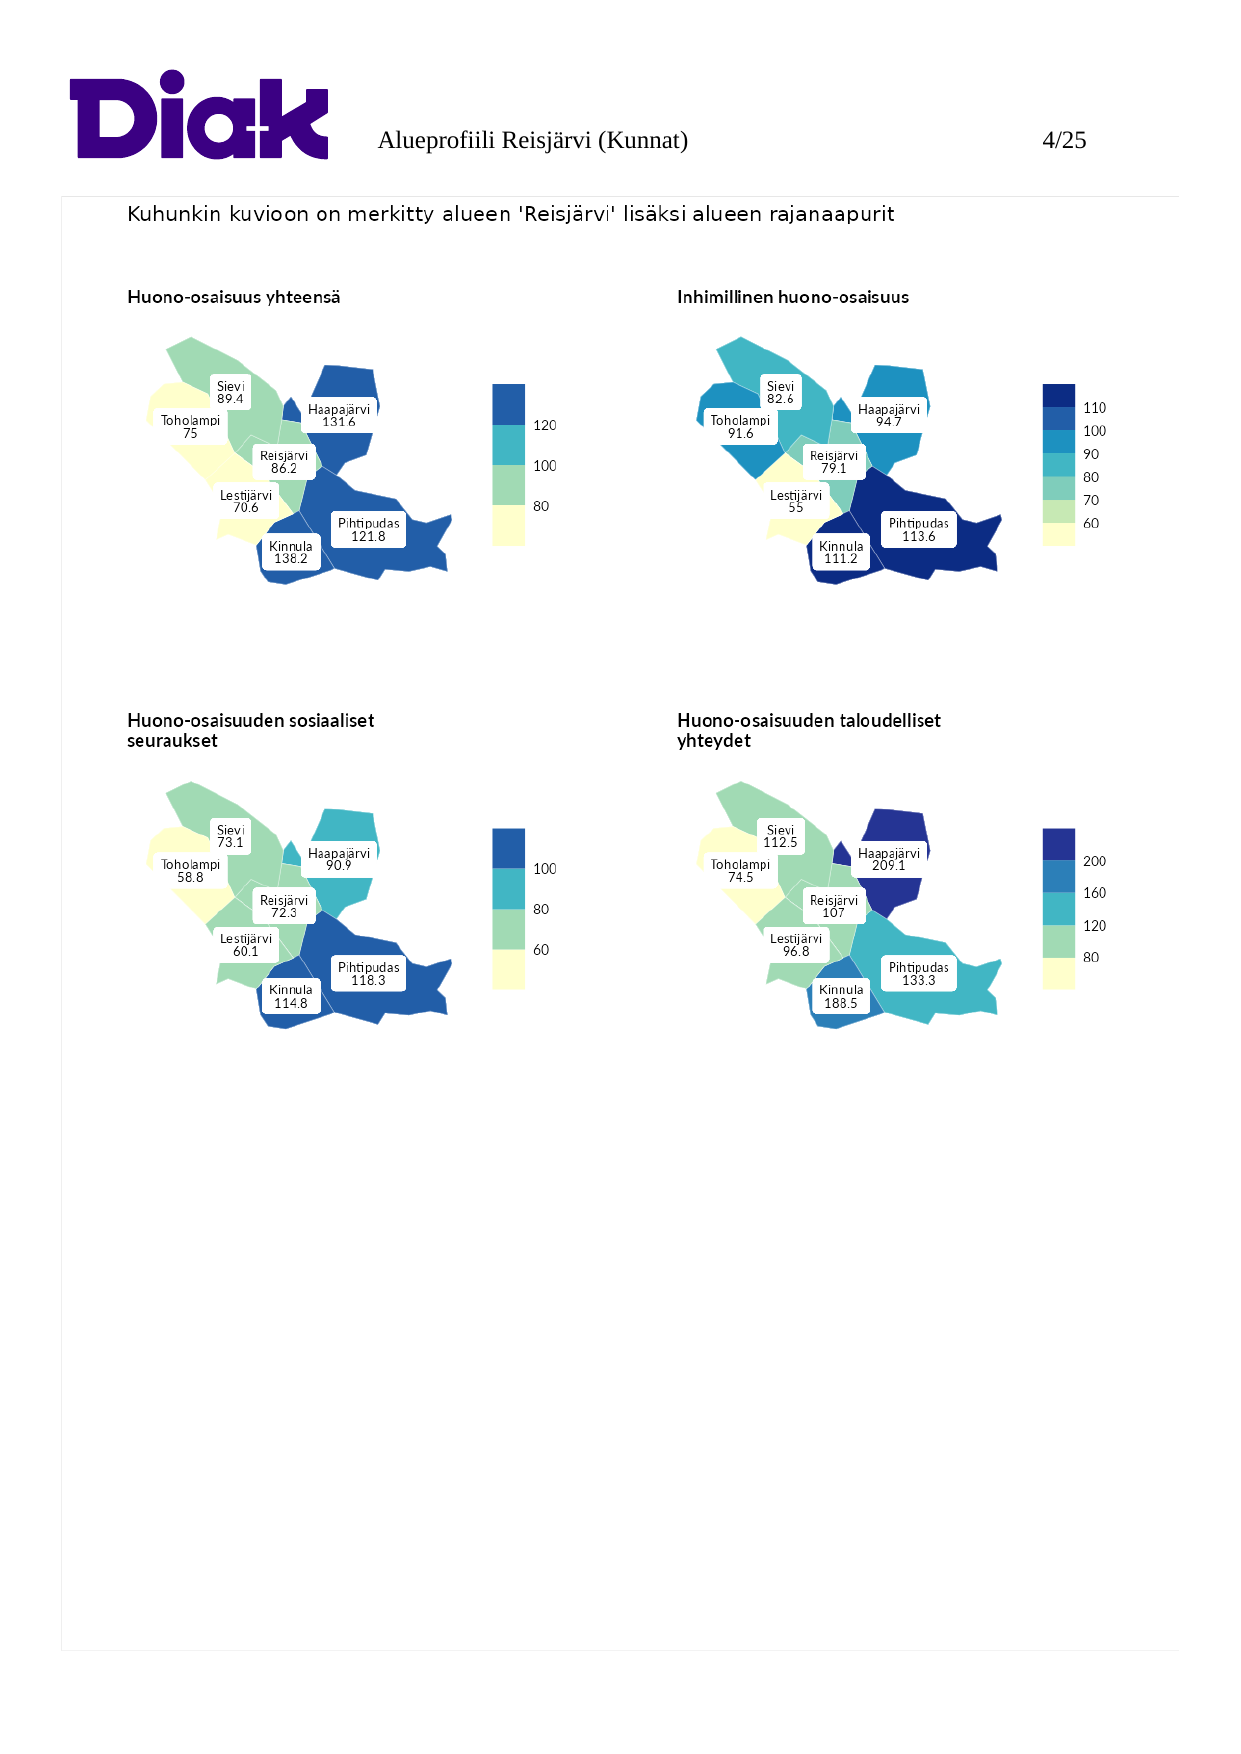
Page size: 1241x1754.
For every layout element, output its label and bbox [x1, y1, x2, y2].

picture [61, 196, 1179, 1651]
